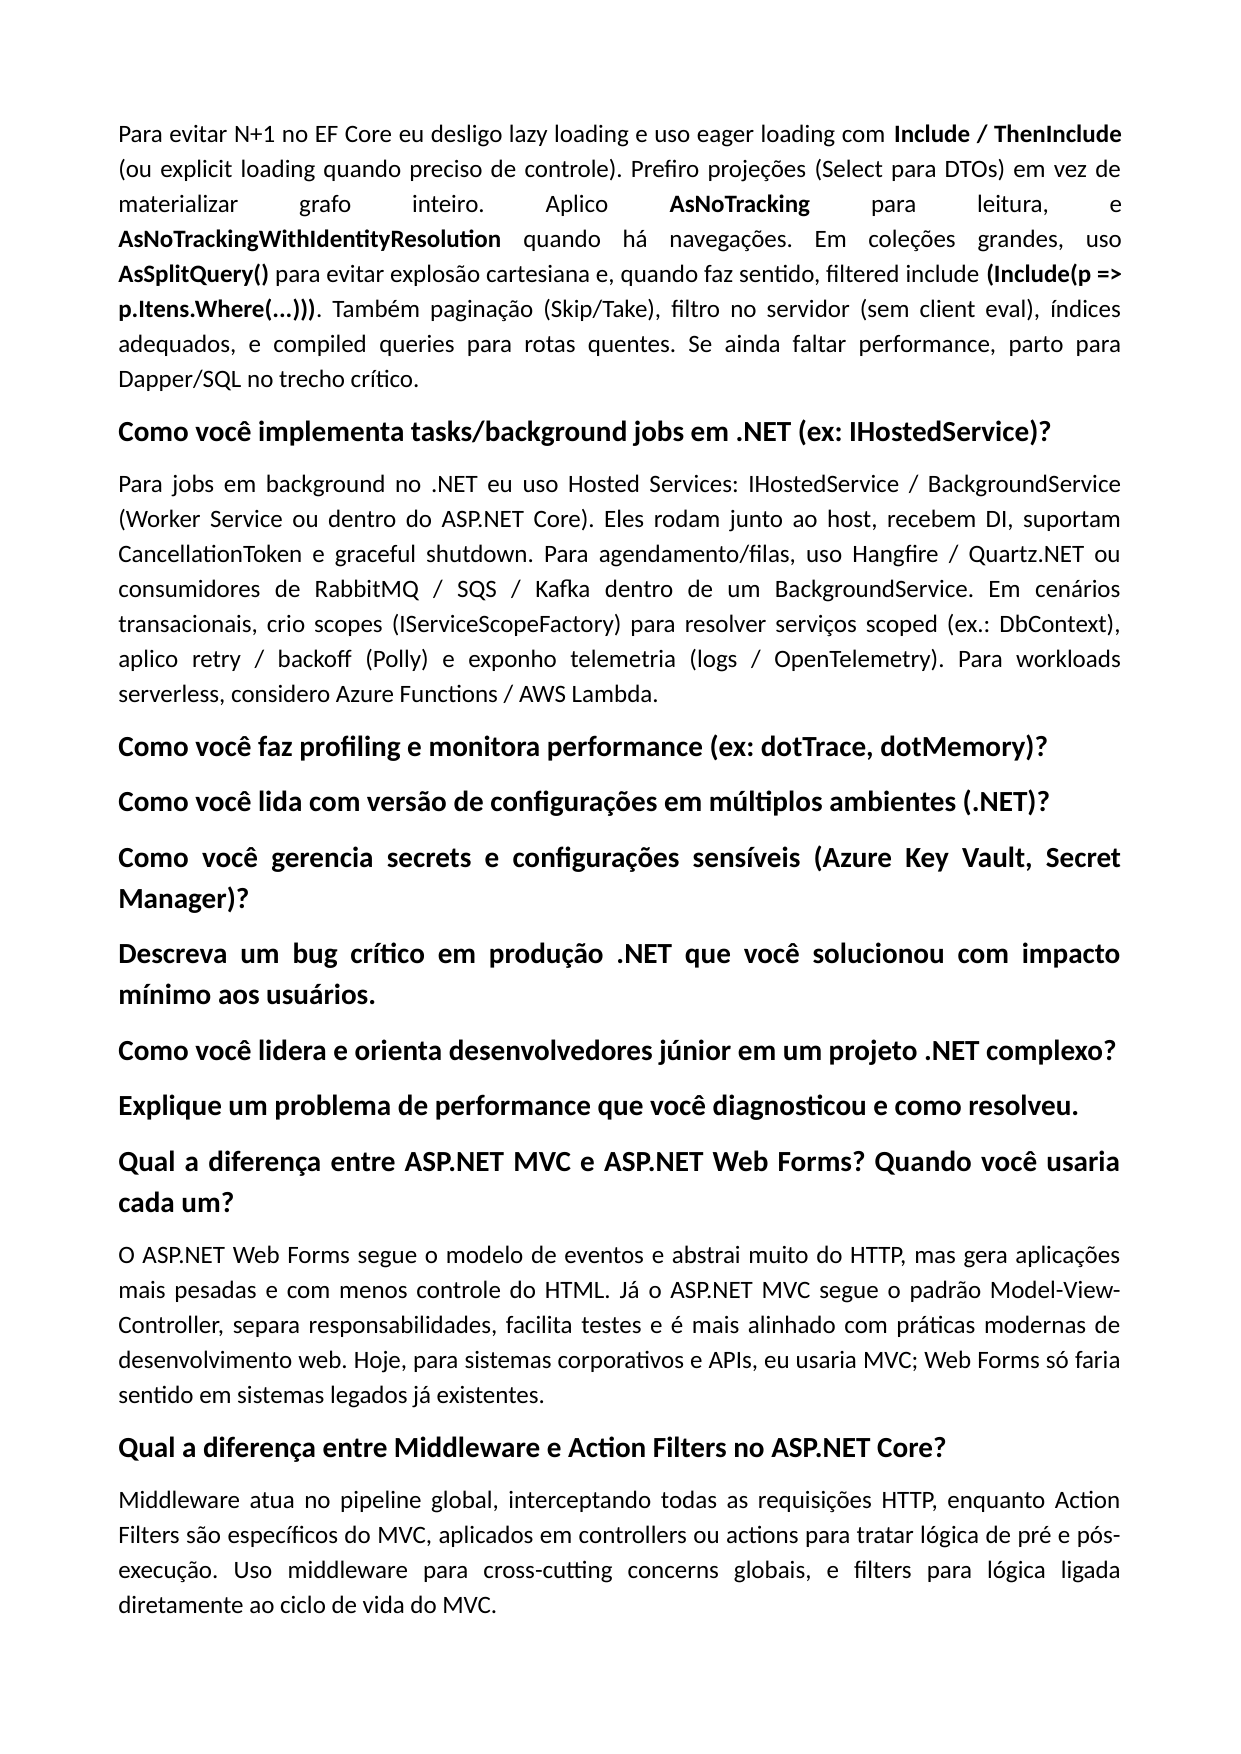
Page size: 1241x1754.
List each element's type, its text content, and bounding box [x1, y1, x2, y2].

text Como você lidera e orienta desenvolvedores júnior em um projeto .NET complexo? [118, 1032, 1122, 1067]
text Descreva um bug crítico em produção .NET que você solucionou com impacto mínimo aos usuários. [118, 935, 1122, 1012]
text Para jobs em background no .NET eu uso Hosted Services: IHostedService / BackgroundService (Worker Service ou dentro do ASP.NET Core). Eles rodam junto ao host, recebem DI, suportam CancellationToken e graceful shutdown. Para agendamento/filas, uso Hangfire / Quartz.NET ou consumidores de RabbitMQ / SQS / Kafka dentro de um BackgroundService. Em cenários transacionais, crio scopes (IServiceScopeFactory) para resolver serviços scoped (ex.: DbContext), aplico retry / backoff (Polly) e exponho telemetria (logs / OpenTelemetry). Para workloads serverless, considero Azure Functions / AWS Lambda. [118, 468, 1122, 709]
text O ASP.NET Web Forms segue o modelo de eventos e abstrai muito do HTTP, mas gera aplicações mais pesadas e com menos controle do HTML. Já o ASP.NET MVC segue o padrão Model-View-Controller, separa responsabilidades, facilita testes e é mais alinhado com práticas modernas de desenvolvimento web. Hoje, para sistemas corporativos e APIs, eu usaria MVC; Web Forms só faria sentido em sistemas legados já existentes. [118, 1239, 1122, 1410]
text Middleware atua no pipeline global, interceptando todas as requisições HTTP, enquanto Action Filters são específicos do MVC, aplicados em controllers ou actions para tratar lógica de pré e pós-execução. Uso middleware para cross-cutting concerns globais, e filters para lógica ligada diretamente ao ciclo de vida do MVC. [118, 1484, 1122, 1620]
text Qual a diferença entre Middleware e Action Filters no ASP.NET Core? [118, 1429, 1122, 1464]
text Como você implementa tasks/background jobs em .NET (ex: IHostedService)? [118, 413, 1122, 448]
text Qual a diferença entre ASP.NET MVC e ASP.NET Web Forms? Quando você usaria cada um? [118, 1143, 1122, 1219]
text Explique um problema de performance que você diagnosticou e como resolveu. [118, 1087, 1122, 1123]
text Como você faz profiling e monitora performance (ex: dotTrace, dotMemory)? [118, 728, 1122, 763]
text Como você lida com versão de configurações em múltiplos ambientes (.NET)? [118, 783, 1122, 819]
text Para evitar N+1 no EF Core eu desligo lazy loading e uso eager loading com Include / ThenInclude (ou explicit loading quando preciso de controle). Prefiro projeções (Select para DTOs) em vez de materializar grafo inteiro. Aplico AsNoTracking para leitura, e AsNoTrackingWithIdentityResolution quando há navegações. Em coleções grandes, uso AsSplitQuery() para evitar explosão cartesiana e, quando faz sentido, filtered include (Include(p => p.Itens.Where(...))). Também paginação (Skip/Take), filtro no servidor (sem client eval), índices adequados, e compiled queries para rotas quentes. Se ainda faltar performance, parto para Dapper/SQL no trecho crítico. [118, 118, 1122, 394]
text Como você gerencia secrets e configurações sensíveis (Azure Key Vault, Secret Manager)? [118, 839, 1122, 915]
